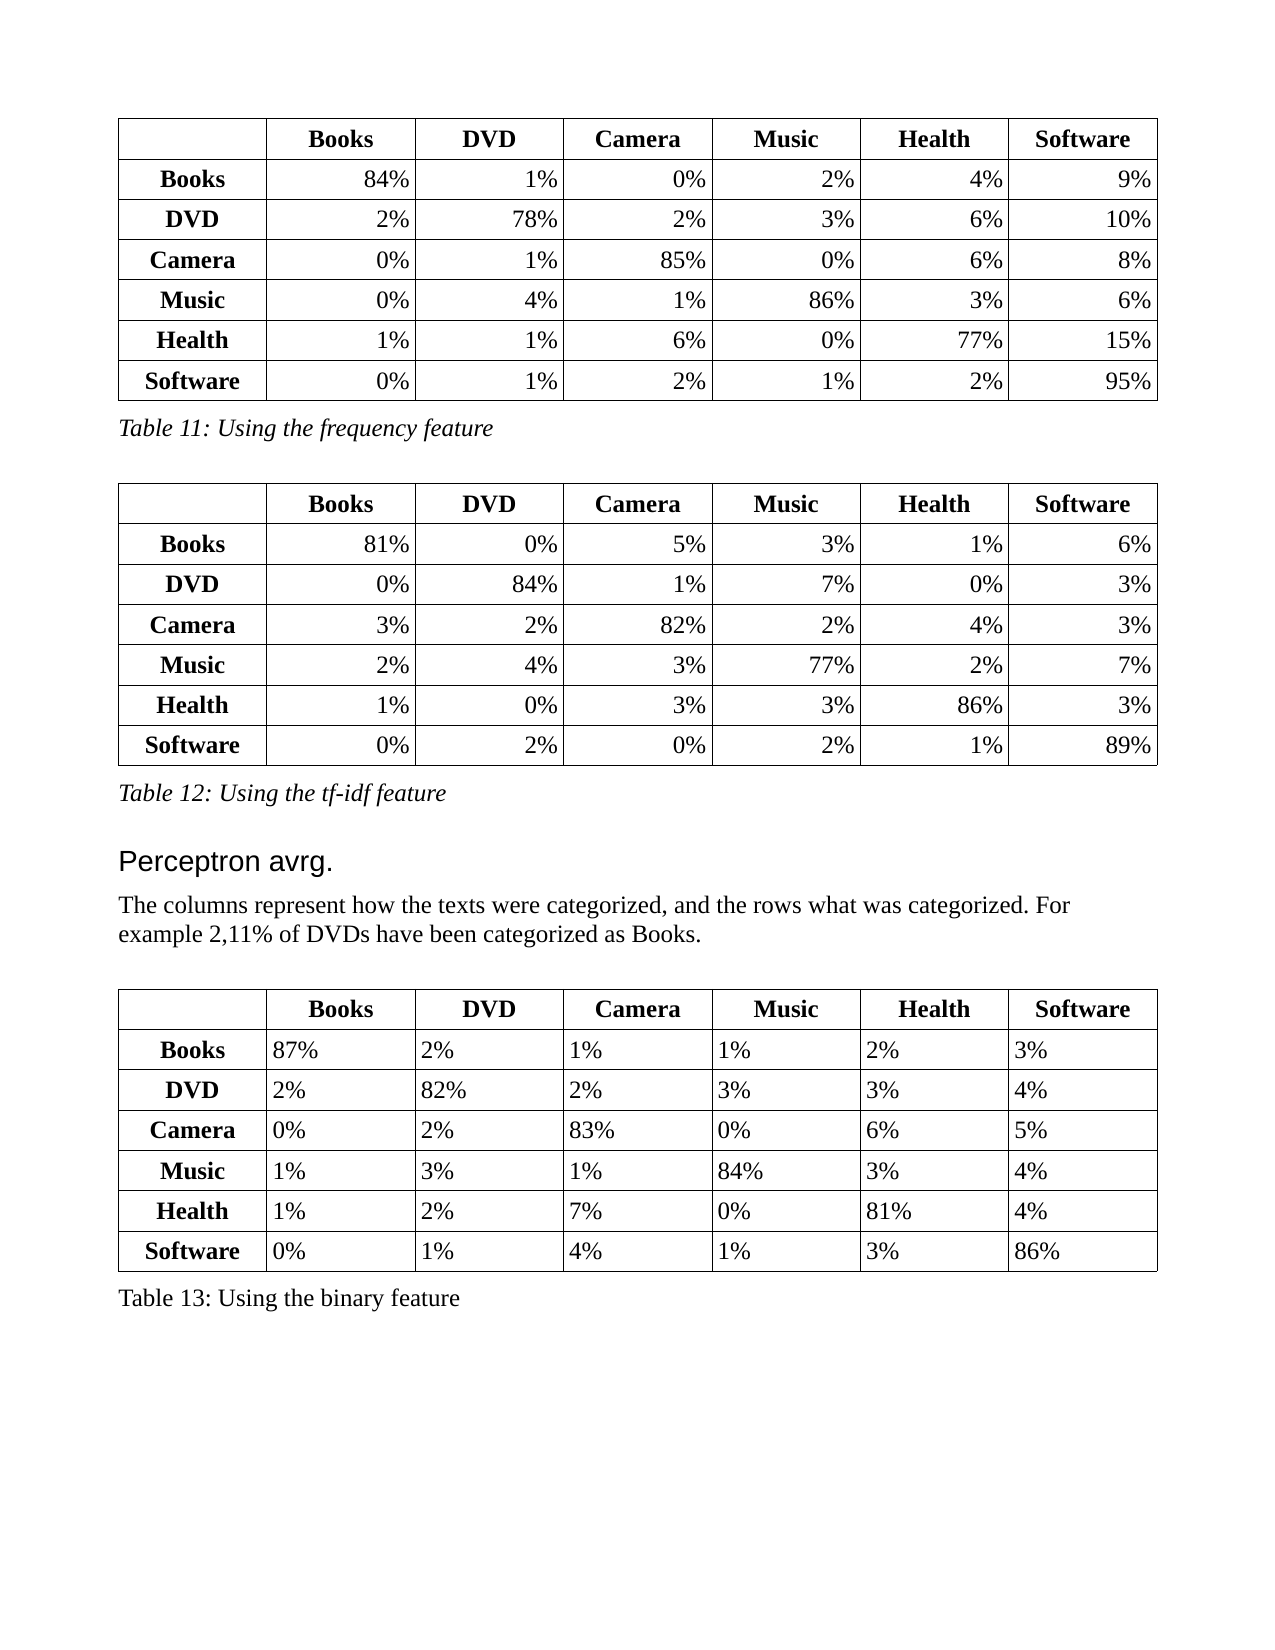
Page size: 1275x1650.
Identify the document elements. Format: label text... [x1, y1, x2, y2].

table_cell 89% [1009, 726, 1157, 765]
table_cell 0% [267, 1232, 415, 1271]
table_cell 3% [713, 686, 860, 725]
table_cell Software [119, 361, 266, 400]
table_cell 84% [713, 1151, 860, 1190]
table_header [119, 990, 266, 1029]
table_cell 81% [861, 1191, 1008, 1231]
table_header Camera [564, 484, 712, 523]
table_cell 0% [713, 240, 860, 279]
table_cell 0% [416, 524, 563, 563]
table_cell 2% [713, 160, 860, 199]
table_cell 85% [564, 240, 712, 279]
table_cell 15% [1009, 321, 1157, 360]
table_cell Camera [119, 605, 266, 644]
table_cell 1% [713, 1232, 860, 1271]
table_cell 1% [267, 1191, 415, 1231]
table_cell 4% [416, 645, 563, 684]
table_cell 5% [564, 524, 712, 563]
table_cell 2% [713, 726, 860, 765]
table_cell DVD [119, 565, 266, 604]
table_cell 3% [1009, 1030, 1157, 1069]
table_header Camera [564, 990, 712, 1029]
table_header Software [1009, 484, 1157, 523]
table_cell 1% [416, 361, 563, 400]
table_cell 1% [416, 160, 563, 199]
table_header Health [861, 484, 1008, 523]
table_cell 0% [267, 361, 415, 400]
table_header DVD [416, 119, 563, 158]
table_cell 0% [713, 1191, 860, 1231]
table_cell 0% [267, 726, 415, 765]
table_cell 1% [564, 280, 712, 320]
table_cell Books [119, 1030, 266, 1069]
table_cell 1% [416, 1232, 563, 1271]
table_cell 1% [416, 321, 563, 360]
table_cell 1% [713, 361, 860, 400]
table_cell 4% [861, 605, 1008, 644]
table_cell 6% [1009, 280, 1157, 320]
table_cell 2% [267, 1070, 415, 1110]
table_cell 2% [861, 1030, 1008, 1069]
table_header DVD [416, 990, 563, 1029]
table_cell 1% [564, 1151, 712, 1190]
table_cell 6% [861, 200, 1008, 239]
table_cell 2% [267, 200, 415, 239]
table_cell 81% [267, 524, 415, 563]
table_header Software [1009, 119, 1157, 158]
table_cell 6% [861, 1111, 1008, 1150]
table_cell 1% [564, 1030, 712, 1069]
table_cell 3% [564, 686, 712, 725]
table_cell 8% [1009, 240, 1157, 279]
table_cell 95% [1009, 361, 1157, 400]
table_cell 2% [861, 361, 1008, 400]
table_cell 86% [861, 686, 1008, 725]
table_cell 4% [1009, 1151, 1157, 1190]
table_cell 6% [1009, 524, 1157, 563]
table_cell 6% [564, 321, 712, 360]
table_cell 4% [1009, 1191, 1157, 1231]
table_cell Health [119, 1191, 266, 1231]
table_cell 83% [564, 1111, 712, 1150]
table_cell 7% [713, 565, 860, 604]
table_cell 0% [713, 1111, 860, 1150]
table_cell 82% [416, 1070, 563, 1110]
table_cell 6% [861, 240, 1008, 279]
table_header Health [861, 119, 1008, 158]
table_cell Books [119, 524, 266, 563]
table_cell 3% [713, 1070, 860, 1110]
table_cell 1% [713, 1030, 860, 1069]
table_cell Music [119, 645, 266, 684]
table_header Software [1009, 990, 1157, 1029]
table_cell 3% [1009, 686, 1157, 725]
table_cell 0% [564, 160, 712, 199]
table_cell Books [119, 160, 266, 199]
table_cell 3% [267, 605, 415, 644]
table_cell 2% [861, 645, 1008, 684]
table_cell Camera [119, 1111, 266, 1150]
table_cell 7% [564, 1191, 712, 1231]
table_header Books [267, 484, 415, 523]
table_cell 84% [267, 160, 415, 199]
table_header [119, 484, 266, 523]
table_cell 0% [267, 280, 415, 320]
table_cell 77% [713, 645, 860, 684]
table_header Music [713, 990, 860, 1029]
table_cell 2% [416, 726, 563, 765]
table_cell 0% [267, 240, 415, 279]
table_cell 2% [564, 1070, 712, 1110]
table_cell 7% [1009, 645, 1157, 684]
table_cell Software [119, 726, 266, 765]
table_header Music [713, 484, 860, 523]
table_cell 2% [267, 645, 415, 684]
table_cell 10% [1009, 200, 1157, 239]
table_cell 78% [416, 200, 563, 239]
table_header Books [267, 990, 415, 1029]
table_cell 0% [861, 565, 1008, 604]
table_cell 3% [861, 1151, 1008, 1190]
table_cell 82% [564, 605, 712, 644]
table_cell 2% [564, 200, 712, 239]
table_header Books [267, 119, 415, 158]
table_cell 3% [416, 1151, 563, 1190]
table_cell 2% [416, 1191, 563, 1231]
table_cell 4% [861, 160, 1008, 199]
title Perceptron avrg. [118, 844, 1157, 877]
table_cell 0% [267, 1111, 415, 1150]
table_cell 4% [564, 1232, 712, 1271]
table_cell 1% [267, 686, 415, 725]
table_cell 1% [861, 524, 1008, 563]
table_cell 3% [861, 1070, 1008, 1110]
table_cell 3% [564, 645, 712, 684]
table_cell 0% [267, 565, 415, 604]
table_header Music [713, 119, 860, 158]
table_cell Health [119, 321, 266, 360]
table_header DVD [416, 484, 563, 523]
table_cell 84% [416, 565, 563, 604]
table_header Health [861, 990, 1008, 1029]
table_cell Music [119, 280, 266, 320]
table_cell 5% [1009, 1111, 1157, 1150]
table_cell 3% [861, 1232, 1008, 1271]
table_cell 87% [267, 1030, 415, 1069]
table_cell 0% [564, 726, 712, 765]
table_cell 3% [1009, 605, 1157, 644]
table_cell 1% [564, 565, 712, 604]
table_cell 77% [861, 321, 1008, 360]
table_cell Health [119, 686, 266, 725]
table_cell 3% [1009, 565, 1157, 604]
table_cell 1% [861, 726, 1008, 765]
table_cell 86% [1009, 1232, 1157, 1271]
table_cell Camera [119, 240, 266, 279]
table_cell 4% [416, 280, 563, 320]
table_header [119, 119, 266, 158]
table_cell 3% [861, 280, 1008, 320]
table_cell Music [119, 1151, 266, 1190]
text Table 13: Using the binary feature [118, 1283, 1157, 1312]
table_cell 86% [713, 280, 860, 320]
table_cell 4% [1009, 1070, 1157, 1110]
text Table 12: Using the tf-idf feature [118, 778, 1157, 806]
table_cell 1% [267, 1151, 415, 1190]
text Table 11: Using the frequency feature [118, 413, 1157, 442]
table_cell 3% [713, 200, 860, 239]
table_cell 2% [713, 605, 860, 644]
table_cell 2% [416, 1111, 563, 1150]
table_cell 1% [267, 321, 415, 360]
table_cell 2% [564, 361, 712, 400]
table_cell 2% [416, 1030, 563, 1069]
table_cell 0% [713, 321, 860, 360]
table_cell 2% [416, 605, 563, 644]
table_cell 0% [416, 686, 563, 725]
table_header Camera [564, 119, 712, 158]
text The columns represent how the texts were categorized, and the rows what was categorized. For example 2,11% of DVDs have been categorized as Books. [118, 890, 1157, 947]
table_cell 3% [713, 524, 860, 563]
table_cell 9% [1009, 160, 1157, 199]
table_cell DVD [119, 1070, 266, 1110]
table_cell Software [119, 1232, 266, 1271]
table_cell 1% [416, 240, 563, 279]
table_cell DVD [119, 200, 266, 239]
